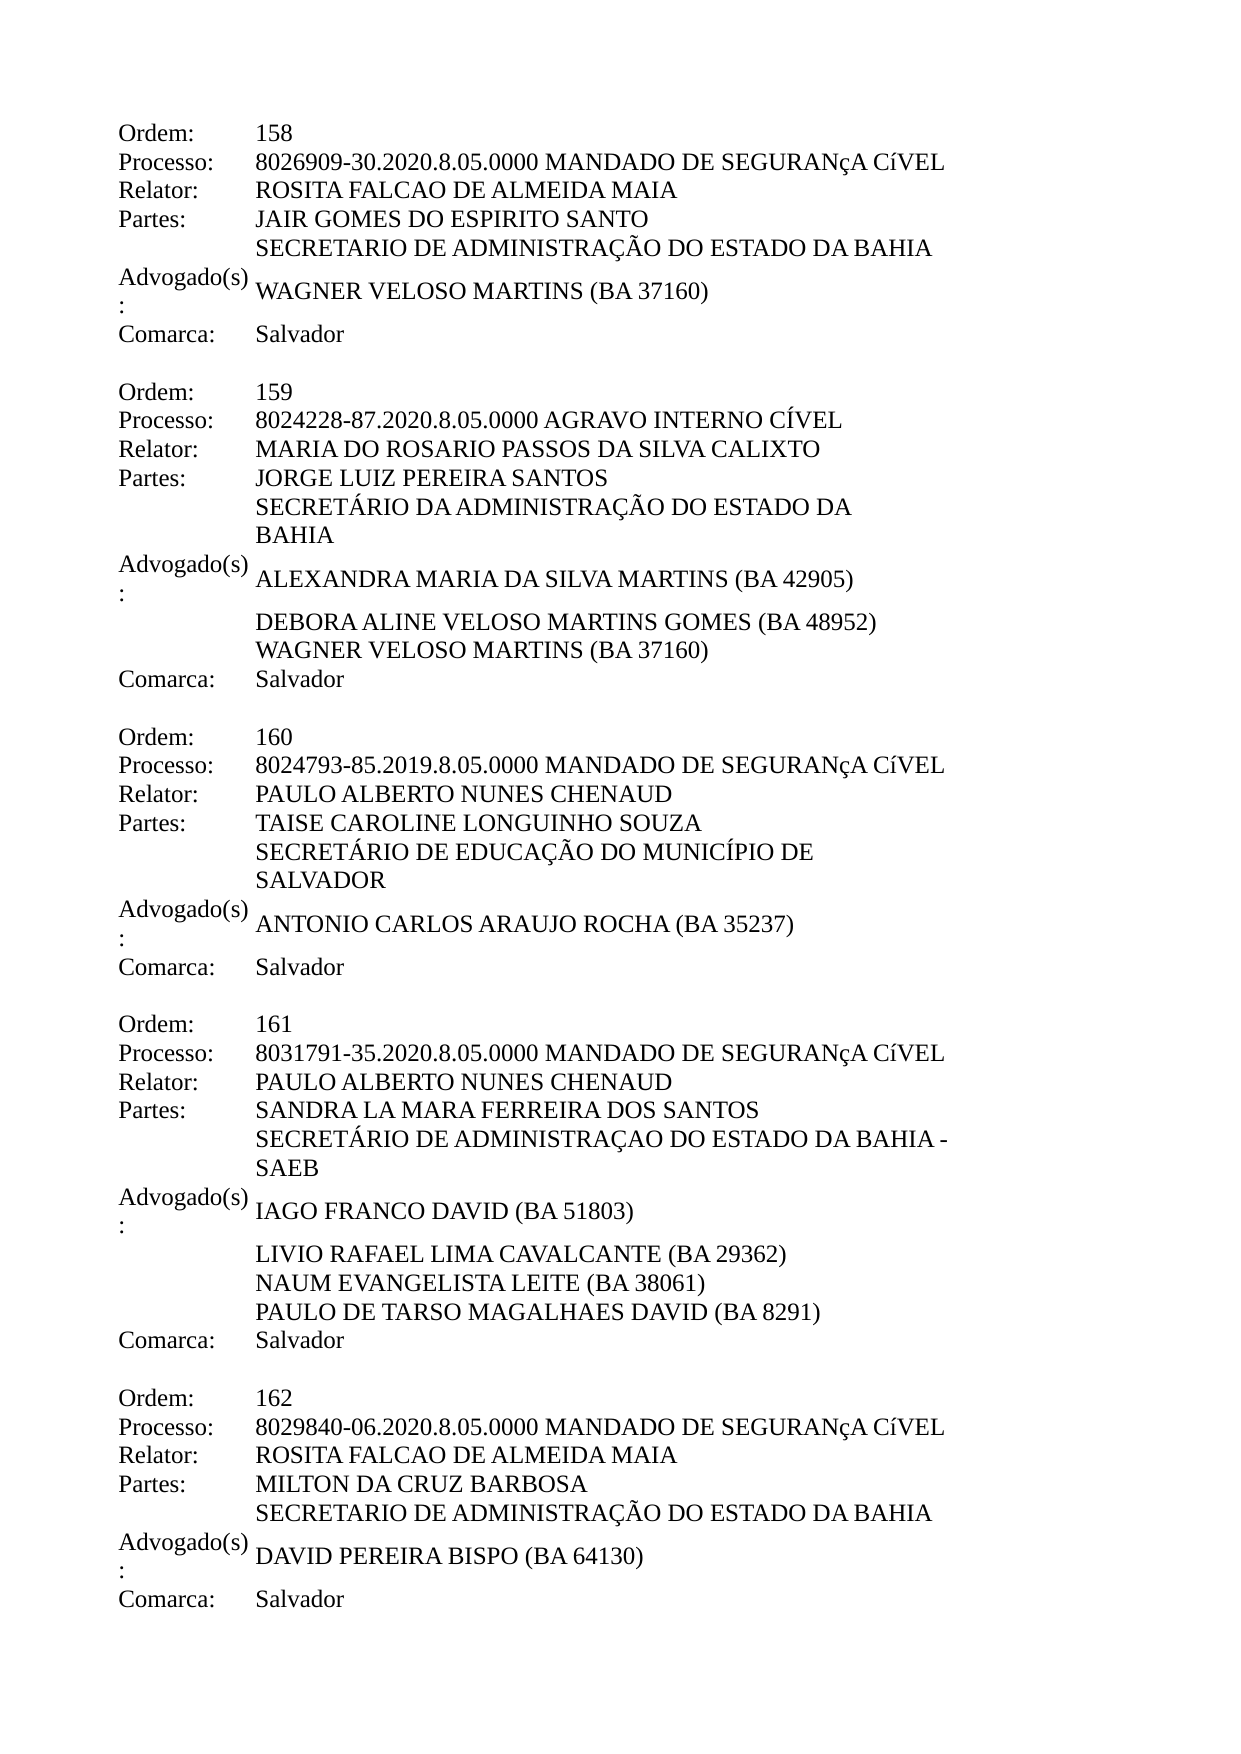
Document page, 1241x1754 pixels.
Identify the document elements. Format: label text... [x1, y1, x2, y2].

table_cell TAISE CAROLINE LONGUINHO SOUZA [255, 808, 951, 837]
table_header 162 [255, 1383, 946, 1412]
table_cell Advogado(s): [118, 1182, 255, 1239]
table_cell PAULO ALBERTO NUNES CHENAUD [255, 1067, 1016, 1096]
table_cell Partes: [118, 463, 255, 492]
table_cell [118, 1297, 255, 1326]
table_cell MARIA DO ROSARIO PASSOS DA SILVA CALIXTO [255, 434, 936, 463]
table_cell Advogado(s): [118, 262, 255, 319]
table_cell Processo: [118, 147, 255, 176]
table_cell [118, 837, 255, 894]
table_cell ROSITA FALCAO DE ALMEIDA MAIA [255, 1441, 946, 1469]
table_cell Salvador [255, 952, 951, 981]
table_header 161 [255, 1009, 1016, 1038]
table_cell [118, 607, 255, 636]
table_cell WAGNER VELOSO MARTINS (BA 37160) [255, 636, 936, 664]
table_cell Relator: [118, 434, 255, 463]
table_cell [118, 1498, 255, 1527]
table_header Ordem: [118, 1383, 255, 1412]
table_cell MILTON DA CRUZ BARBOSA [255, 1469, 946, 1498]
table_cell ALEXANDRA MARIA DA SILVA MARTINS (BA 42905) [255, 549, 936, 607]
table_cell [118, 492, 255, 549]
table_header Ordem: [118, 1009, 255, 1038]
table_cell Relator: [118, 1067, 255, 1096]
table_cell ROSITA FALCAO DE ALMEIDA MAIA [255, 176, 946, 204]
table_cell Partes: [118, 808, 255, 837]
table_cell Advogado(s): [118, 894, 255, 952]
table_cell 8029840-06.2020.8.05.0000 MANDADO DE SEGURANçA CíVEL [255, 1412, 946, 1441]
table_cell [118, 233, 255, 262]
table_cell [118, 1239, 255, 1268]
table_cell Salvador [255, 1584, 946, 1613]
table_cell SECRETARIO DE ADMINISTRAÇÃO DO ESTADO DA BAHIA [255, 1498, 946, 1527]
table_cell ANTONIO CARLOS ARAUJO ROCHA (BA 35237) [255, 894, 951, 952]
table_header Ordem: [118, 377, 255, 406]
table_cell [118, 1124, 255, 1182]
table_cell Processo: [118, 1412, 255, 1441]
table_cell JAIR GOMES DO ESPIRITO SANTO [255, 204, 946, 233]
table_cell Relator: [118, 1441, 255, 1469]
table_cell Salvador [255, 319, 946, 348]
table_cell 8031791-35.2020.8.05.0000 MANDADO DE SEGURANçA CíVEL [255, 1038, 1016, 1067]
table_cell Comarca: [118, 1326, 255, 1354]
table_cell DEBORA ALINE VELOSO MARTINS GOMES (BA 48952) [255, 607, 936, 636]
table_cell Salvador [255, 664, 936, 693]
table_cell NAUM EVANGELISTA LEITE (BA 38061) [255, 1268, 1016, 1297]
table_header Ordem: [118, 118, 255, 147]
table_cell Comarca: [118, 664, 255, 693]
table_cell PAULO DE TARSO MAGALHAES DAVID (BA 8291) [255, 1297, 1016, 1326]
table_cell Processo: [118, 751, 255, 779]
table_cell JORGE LUIZ PEREIRA SANTOS [255, 463, 936, 492]
table_cell Partes: [118, 204, 255, 233]
table_cell Comarca: [118, 319, 255, 348]
table_cell Advogado(s): [118, 1527, 255, 1584]
table_cell Relator: [118, 176, 255, 204]
table_header Ordem: [118, 722, 255, 751]
table_cell 8024793-85.2019.8.05.0000 MANDADO DE SEGURANçA CíVEL [255, 751, 951, 779]
table_cell Comarca: [118, 952, 255, 981]
table_cell Salvador [255, 1326, 1016, 1354]
table_cell SECRETARIO DE ADMINISTRAÇÃO DO ESTADO DA BAHIA [255, 233, 946, 262]
table_header 160 [255, 722, 951, 751]
table_cell SANDRA LA MARA FERREIRA DOS SANTOS [255, 1096, 1016, 1124]
table_cell SECRETÁRIO DA ADMINISTRAÇÃO DO ESTADO DA BAHIA [255, 492, 936, 549]
table_cell Partes: [118, 1469, 255, 1498]
table_cell Partes: [118, 1096, 255, 1124]
table_header 159 [255, 377, 936, 406]
table_cell Relator: [118, 779, 255, 808]
table_cell PAULO ALBERTO NUNES CHENAUD [255, 779, 951, 808]
table_cell 8024228-87.2020.8.05.0000 AGRAVO INTERNO CÍVEL [255, 406, 936, 434]
table_cell Comarca: [118, 1584, 255, 1613]
table_cell [118, 1268, 255, 1297]
table_cell SECRETÁRIO DE EDUCAÇÃO DO MUNICÍPIO DE SALVADOR [255, 837, 951, 894]
table_cell [118, 636, 255, 664]
table_cell IAGO FRANCO DAVID (BA 51803) [255, 1182, 1016, 1239]
table_cell SECRETÁRIO DE ADMINISTRAÇAO DO ESTADO DA BAHIA - SAEB [255, 1124, 1016, 1182]
table_cell WAGNER VELOSO MARTINS (BA 37160) [255, 262, 946, 319]
table_cell Processo: [118, 406, 255, 434]
table_cell Advogado(s): [118, 549, 255, 607]
table_cell 8026909-30.2020.8.05.0000 MANDADO DE SEGURANçA CíVEL [255, 147, 946, 176]
table_cell DAVID PEREIRA BISPO (BA 64130) [255, 1527, 946, 1584]
table_header 158 [255, 118, 946, 147]
table_cell LIVIO RAFAEL LIMA CAVALCANTE (BA 29362) [255, 1239, 1016, 1268]
table_cell Processo: [118, 1038, 255, 1067]
